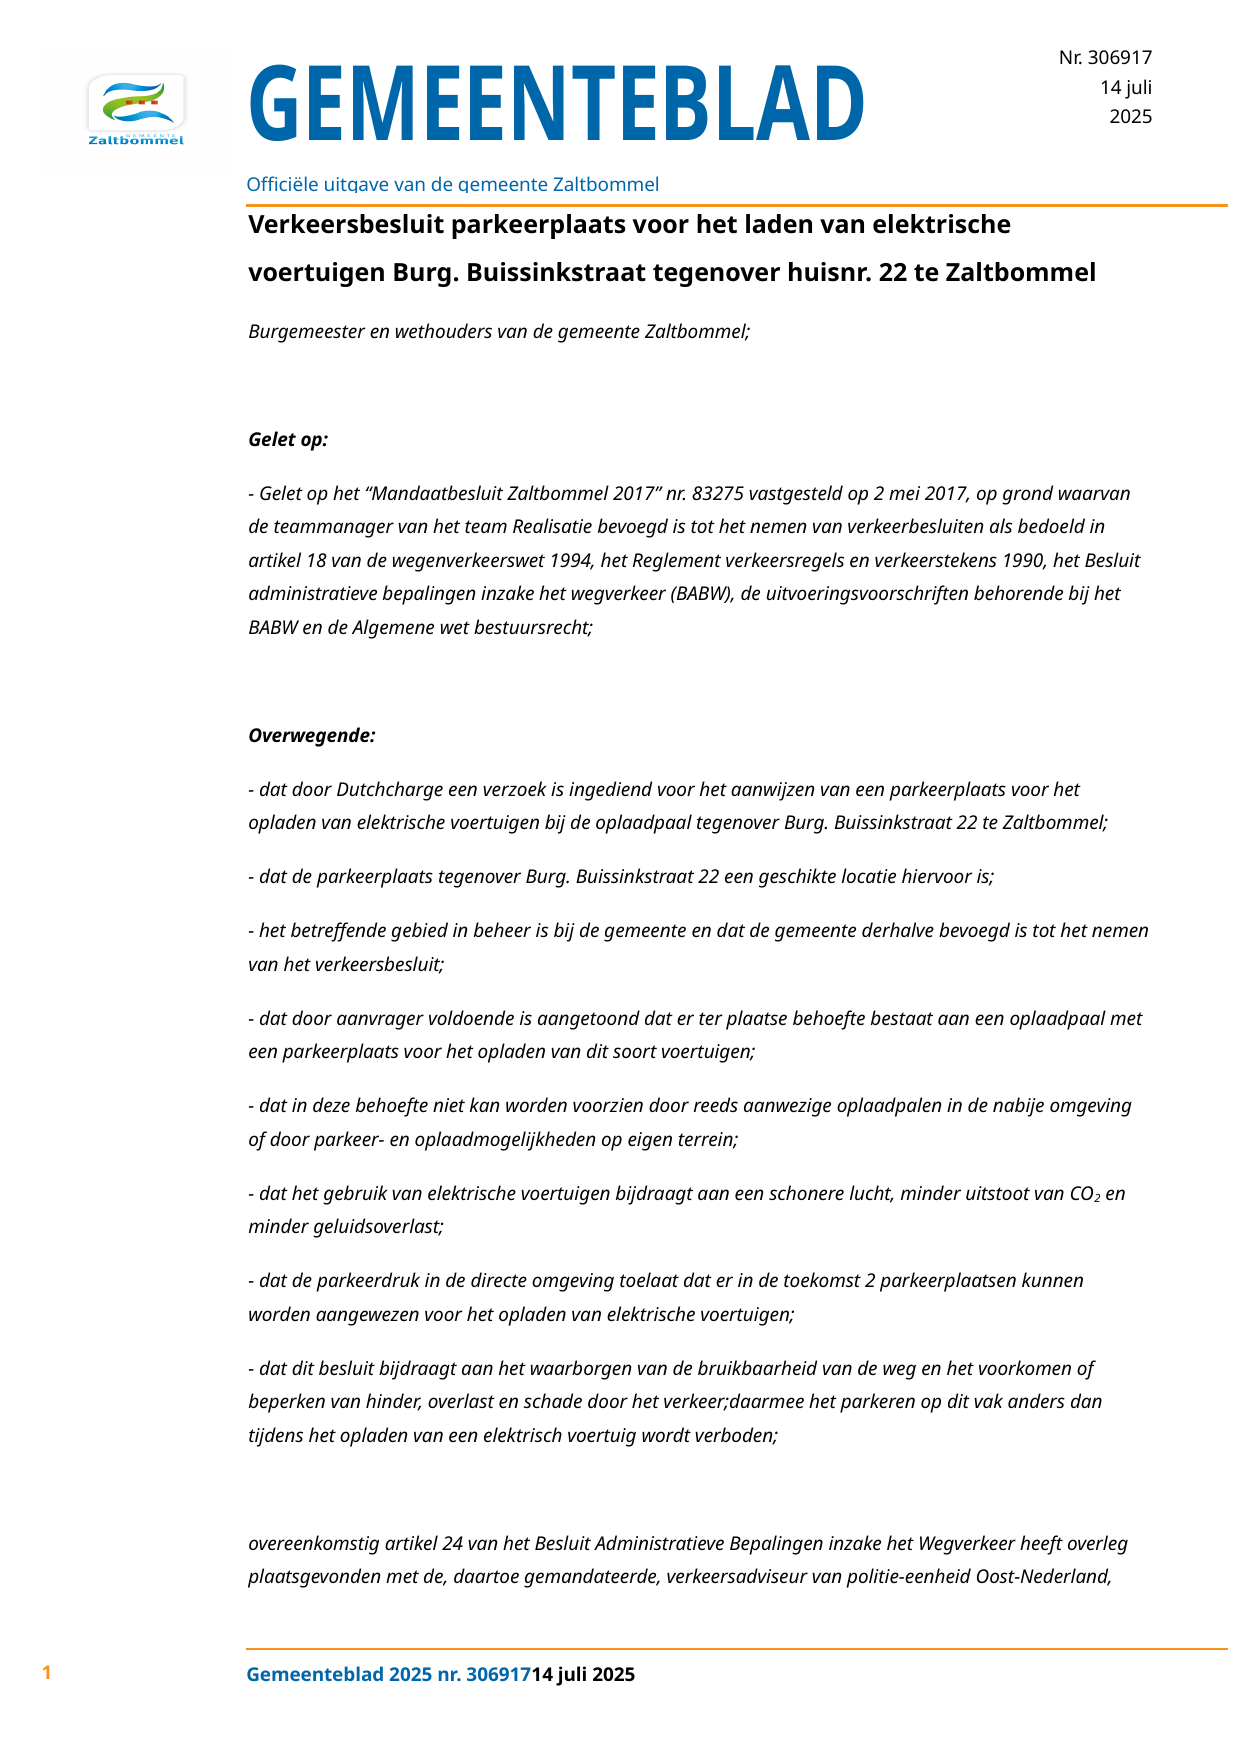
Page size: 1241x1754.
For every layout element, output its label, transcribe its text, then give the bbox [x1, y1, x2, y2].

text - dat het gebruik van elektrische voertuigen bijdraagt aan een schonere lucht, minder uitstoot van CO2 en minder geluidsoverlast; [248, 1180, 1152, 1239]
text - dat door Dutchcharge een verzoek is ingediend voor het aanwijzen van een parkeerplaats voor het opladen van elektrische voertuigen bij de oplaadpaal tegenover Burg. Buissinkstraat 22 te Zaltbommel; [248, 776, 1152, 835]
text Overwegende: [248, 722, 1152, 748]
text - het betreffende gebied in beheer is bij de gemeente en dat de gemeente derhalve bevoegd is tot het nemen van het verkeersbesluit; [248, 918, 1152, 977]
text - dat dit besluit bijdraagt aan het waarborgen van de bruikbaarheid van de weg en het voorkomen of beperken van hinder, overlast en schade door het verkeer;daarmee het parkeren op dit vak anders dan tijdens het opladen van een elektrisch voertuig wordt verboden; [248, 1355, 1152, 1448]
text - dat in deze behoefte niet kan worden voorzien door reeds aanwezige oplaadpalen in de nabije omgeving of door parkeer- en oplaadmogelijkheden op eigen terrein; [248, 1093, 1152, 1152]
picture [41, 47, 231, 172]
text Gelet op: [248, 426, 1152, 452]
text Verkeersbesluit parkeerplaats voor het laden van elektrische voertuigen Burg. Buissinkstraat tegenover huisnr. 22 te Zaltbommel [248, 207, 1152, 288]
text - dat de parkeerplaats tegenover Burg. Buissinkstraat 22 een geschikte locatie hiervoor is; [248, 863, 1152, 889]
text overeenkomstig artikel 24 van het Besluit Administratieve Bepalingen inzake het Wegverkeer heeft overleg plaatsgevonden met de, daartoe gemandateerde, verkeersadviseur van politie-eenheid Oost-Nederland, [248, 1530, 1152, 1589]
text - Gelet op het “Mandaatbesluit Zaltbommel 2017” nr. 83275 vastgesteld op 2 mei 2017, op grond waarvan de teammanager van het team Realisatie bevoegd is tot het nemen van verkeerbesluiten als bedoeld in artikel 18 van de wegenverkeerswet 1994, het Reglement verkeersregels en verkeerstekens 1990, het Besluit administratieve bepalingen inzake het wegverkeer (BABW), de uitvoeringsvoorschriften behorende bij het BABW en de Algemene wet bestuursrecht; [248, 480, 1152, 639]
text - dat de parkeerdruk in de directe omgeving toelaat dat er in de toekomst 2 parkeerplaatsen kunnen worden aangewezen voor het opladen van elektrische voertuigen; [248, 1268, 1152, 1327]
text Burgemeester en wethouders van de gemeente Zaltbommel; [248, 318, 1152, 344]
text - dat door aanvrager voldoende is aangetoond dat er ter plaatse behoefte bestaat aan een oplaadpaal met een parkeerplaats voor het opladen van dit soort voertuigen; [248, 1005, 1152, 1064]
